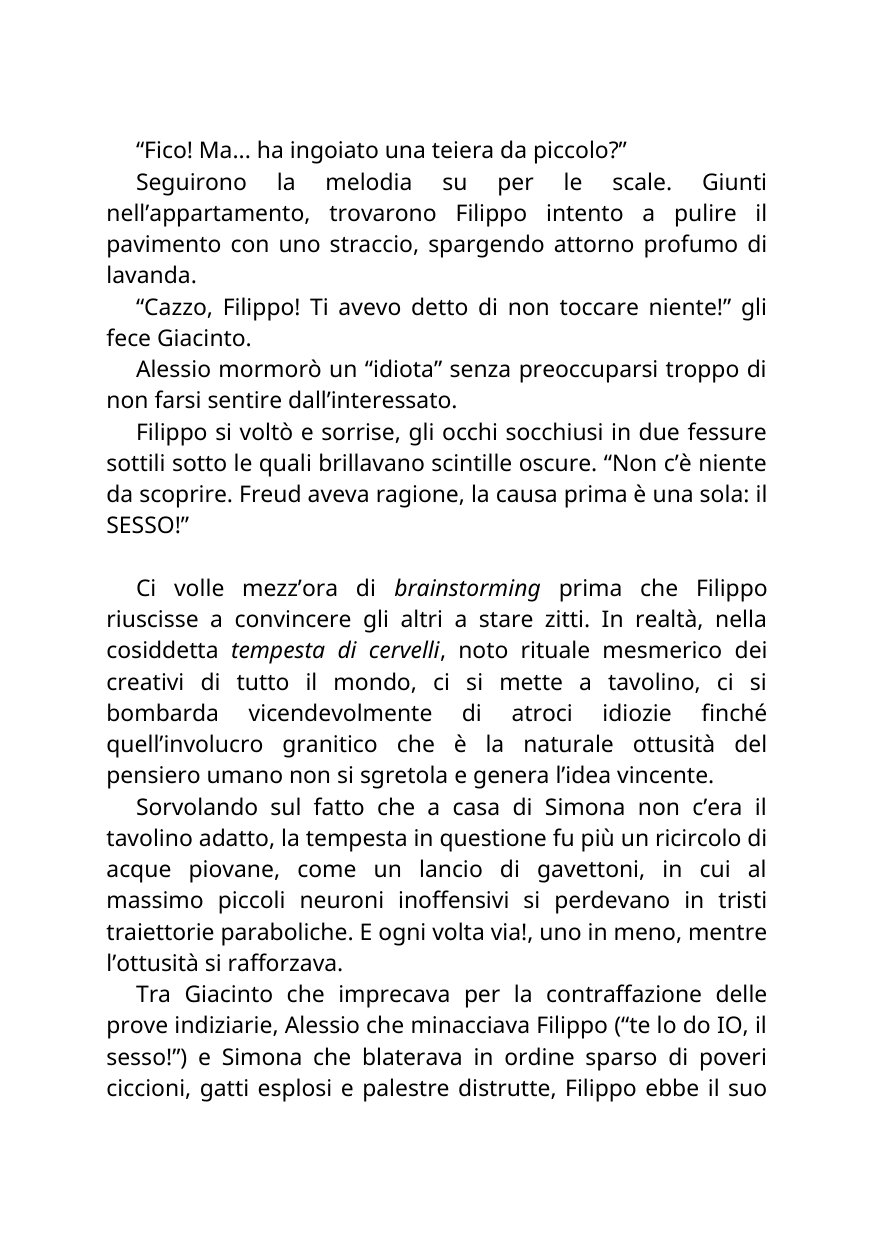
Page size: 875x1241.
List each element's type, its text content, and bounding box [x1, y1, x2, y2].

text “Fico! Ma... ha ingoiato una teiera da piccolo?” [106, 134, 768, 166]
text Tra Giacinto che imprecava per la contraffazione delle prove indiziarie, Alessio che minacciava Filippo (“te lo do IO, il sesso!”) e Simona che blaterava in ordine sparso di poveri ciccioni, gatti esplosi e palestre distrutte, Filippo ebbe il suo [106, 978, 768, 1103]
text Filippo si voltò e sorrise, gli occhi socchiusi in due fessure sottili sotto le quali brillavano scintille oscure. “Non c’è niente da scoprire. Freud aveva ragione, la causa prima è una sola: il SESSO!” [106, 416, 768, 541]
text Alessio mormorò un “idiota” senza preoccuparsi troppo di non farsi sentire dall’interessato. [106, 353, 768, 416]
text Sorvolando sul fatto che a casa di Simona non c’era il tavolino adatto, la tempesta in questione fu più un ricircolo di acque piovane, come un lancio di gavettoni, in cui al massimo piccoli neuroni inoffensivi si perdevano in tristi traiettorie paraboliche. E ogni volta via!, uno in meno, mentre l’ottusità si rafforzava. [106, 791, 768, 978]
text “Cazzo, Filippo! Ti avevo detto di non toccare niente!” gli fece Giacinto. [106, 291, 768, 353]
text Ci volle mezz’ora di brainstorming prima che Filippo riuscisse a convincere gli altri a stare zitti. In realtà, nella cosiddetta tempesta di cervelli, noto rituale mesmerico dei creativi di tutto il mondo, ci si mette a tavolino, ci si bombarda vicendevolmente di atroci idiozie finché quell’involucro granitico che è la naturale ottusità del pensiero umano non si sgretola e genera l’idea vincente. [106, 572, 768, 791]
text Seguirono la melodia su per le scale. Giunti nell’appartamento, trovarono Filippo intento a pulire il pavimento con uno straccio, spargendo attorno profumo di lavanda. [106, 166, 768, 291]
